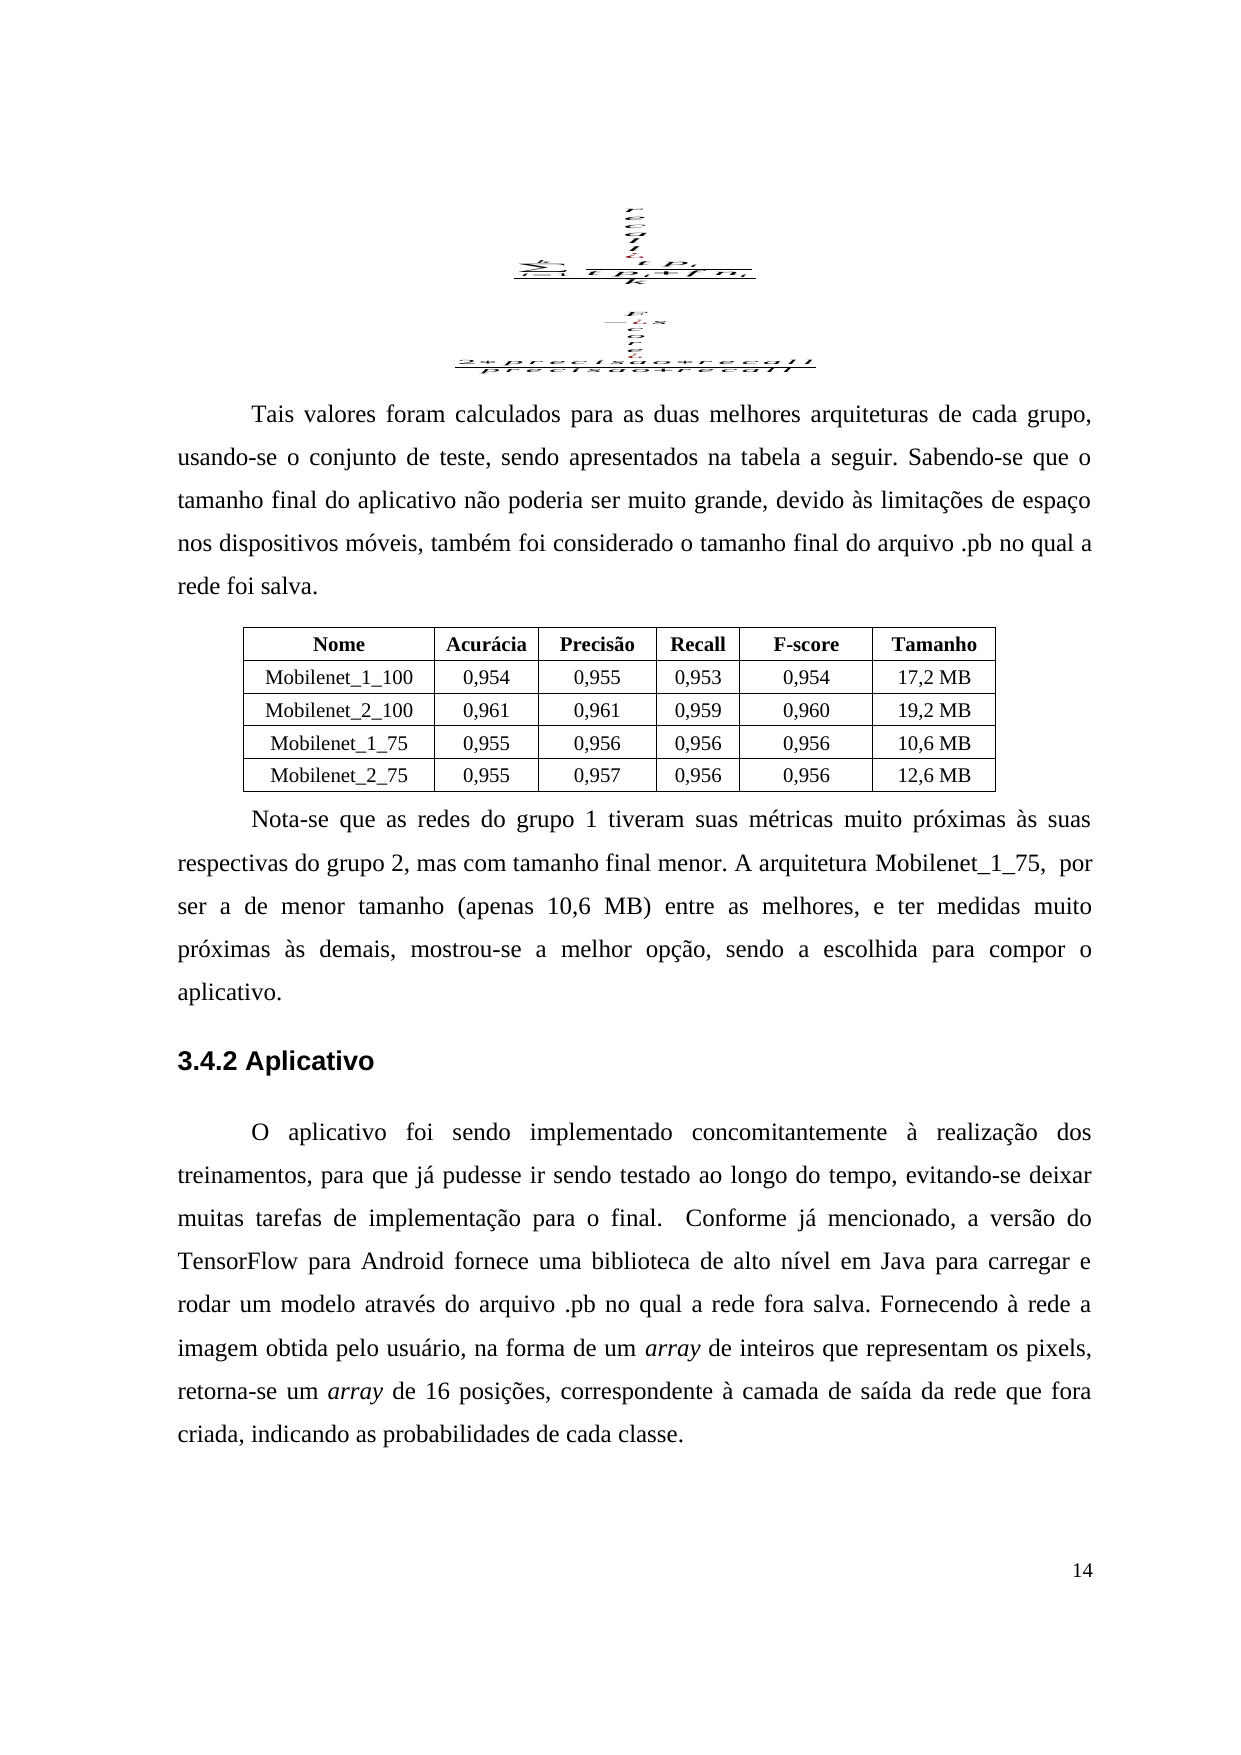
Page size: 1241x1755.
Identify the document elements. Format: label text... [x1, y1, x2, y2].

text Nota-se que as redes do grupo 1 tiveram suas métricas muito próximas às suas respectivas do grupo 2, mas com tamanho final menor. A arquitetura Mobilenet_1_75, por ser a de menor tamanho (apenas 10,6 MB) entre as melhores, e ter medidas muito próximas às demais, mostrou-se a melhor opção, sendo a escolhida para compor o aplicativo. [177, 804, 1093, 1006]
table_cell Mobilenet_2_100 [244, 694, 434, 725]
table_cell Mobilenet_1_100 [244, 661, 434, 693]
table_cell 0,954 [740, 661, 872, 693]
table_header Nome [244, 628, 434, 660]
table_cell 0,957 [539, 759, 656, 791]
subtitle 3.4.2 Aplicativo [177, 1045, 1093, 1076]
table_header Recall [657, 628, 739, 660]
text Tais valores foram calculados para as duas melhores arquiteturas de cada grupo, usando-se o conjunto de teste, sendo apresentados na tabela a seguir. Sabendo-se que o tamanho final do aplicativo não poderia ser muito grande, devido às limitações de espaço nos dispositivos móveis, também foi considerado o tamanho final do arquivo .pb no qual a rede foi salva. [177, 399, 1093, 600]
table_header Acurácia [435, 628, 538, 660]
table_cell 17,2 MB [873, 661, 995, 693]
table_cell 0,956 [740, 726, 872, 758]
table_cell 12,6 MB [873, 759, 995, 791]
table_cell 0,956 [740, 759, 872, 791]
table_cell 0,959 [657, 694, 739, 725]
table_cell Mobilenet_1_75 [244, 726, 434, 758]
table_header F-score [740, 628, 872, 660]
table_cell 0,954 [435, 661, 538, 693]
table_cell 0,961 [539, 694, 656, 725]
table_cell 0,956 [657, 726, 739, 758]
table_cell 0,955 [435, 759, 538, 791]
table_cell 0,960 [740, 694, 872, 725]
table_cell 0,956 [539, 726, 656, 758]
table_cell 0,955 [539, 661, 656, 693]
table_cell 10,6 MB [873, 726, 995, 758]
table_cell 19,2 MB [873, 694, 995, 725]
table_cell 0,956 [657, 759, 739, 791]
table_cell Mobilenet_2_75 [244, 759, 434, 791]
table_cell 0,955 [435, 726, 538, 758]
table_header Tamanho [873, 628, 995, 660]
table_header Precisão [539, 628, 656, 660]
table_cell 0,953 [657, 661, 739, 693]
text O aplicativo foi sendo implementado concomitantemente à realização dos treinamentos, para que já pudesse ir sendo testado ao longo do tempo, evitando-se deixar muitas tarefas de implementação para o final. Conforme já mencionado, a versão do TensorFlow para Android fornece uma biblioteca de alto nível em Java para carregar e rodar um modelo através do arquivo .pb no qual a rede fora salva. Fornecendo à rede a imagem obtida pelo usuário, na forma de um array de inteiros que representam os pixels, retorna-se um array de 16 posições, correspondente à camada de saída da rede que fora criada, indicando as probabilidades de cada classe. [177, 1117, 1093, 1448]
table_cell 0,961 [435, 694, 538, 725]
